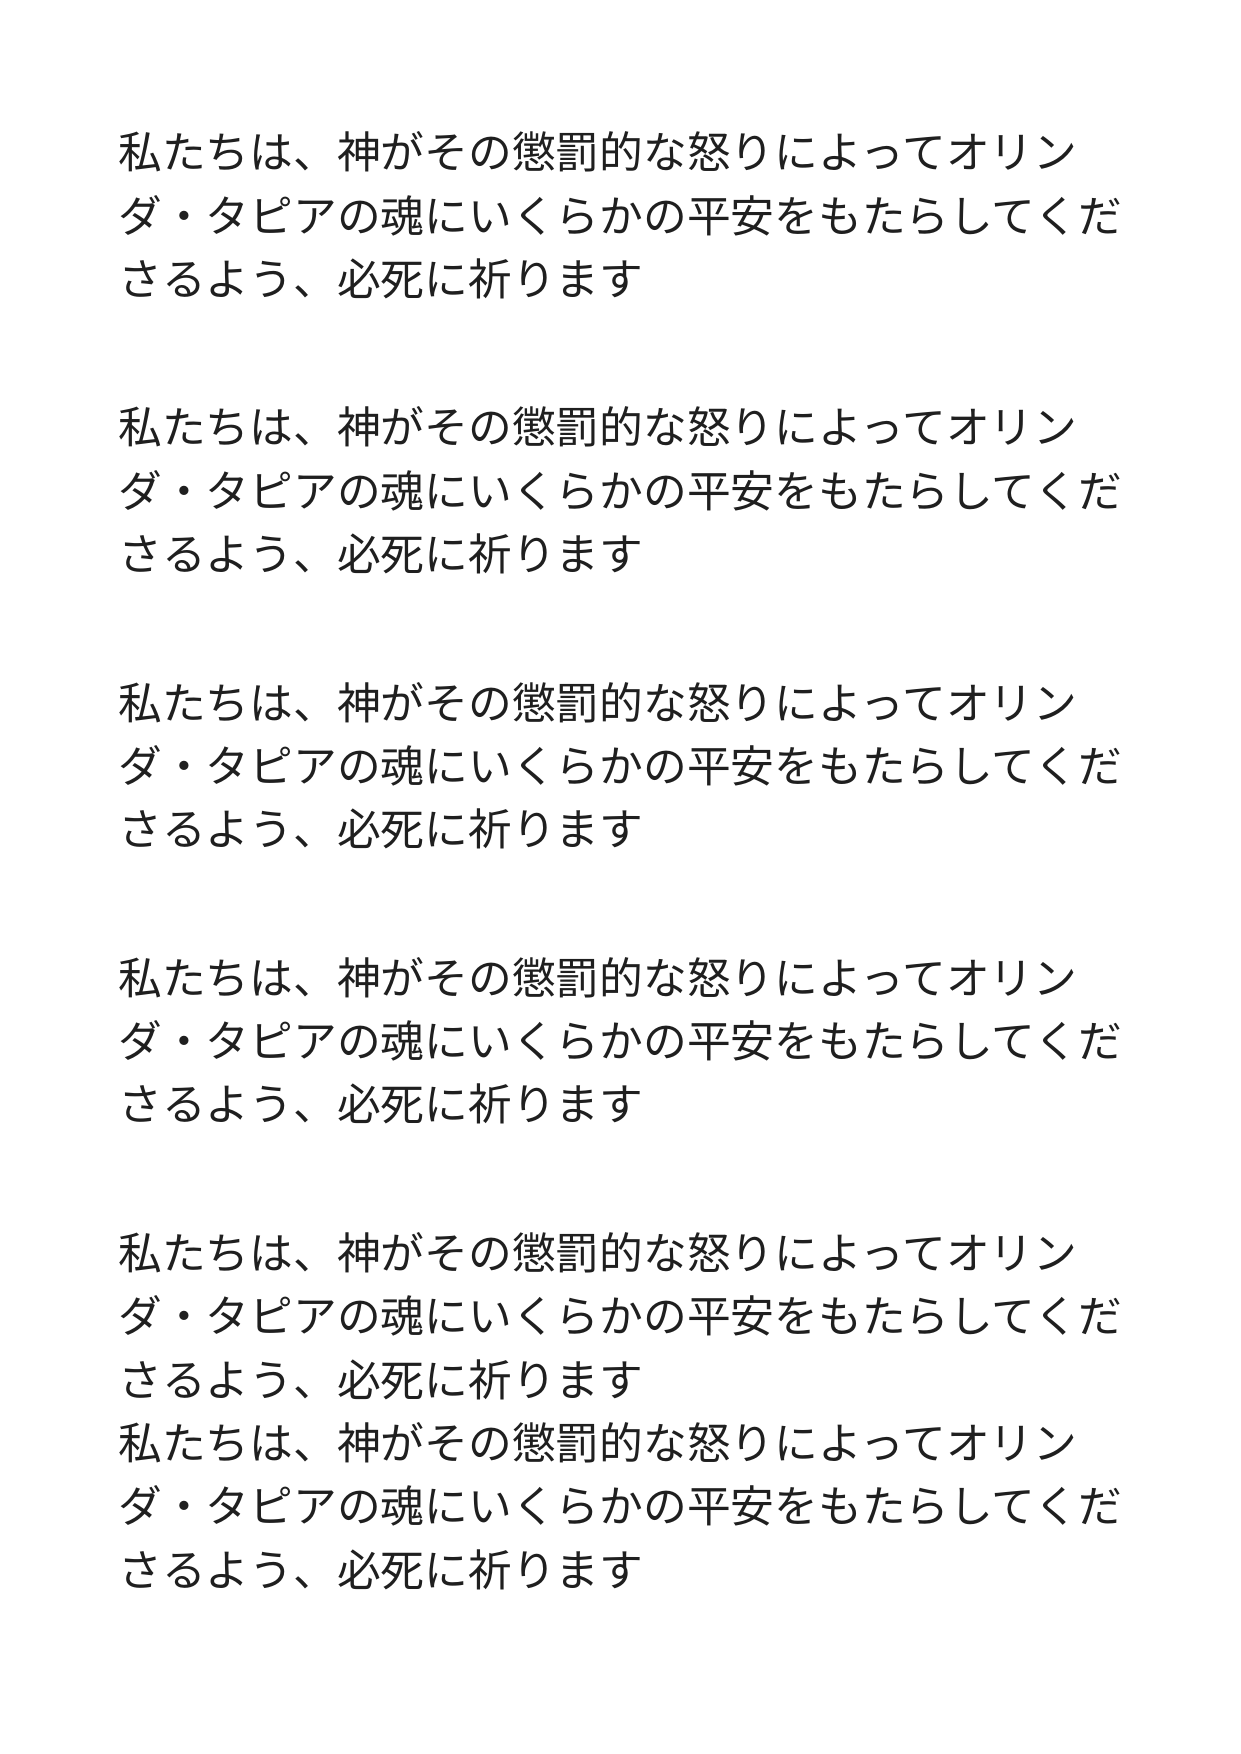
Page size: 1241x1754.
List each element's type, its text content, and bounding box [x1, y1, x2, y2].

text 私たちは、神がその懲罰的な怒りによってオリンダ・タピアの魂にいくらかの平安をもたらしてくださるよう、必死に祈ります [118, 118, 1122, 308]
text 私たちは、神がその懲罰的な怒りによってオリンダ・タピアの魂にいくらかの平安をもたらしてくださるよう、必死に祈ります [118, 1408, 1122, 1598]
text 私たちは、神がその懲罰的な怒りによってオリンダ・タピアの魂にいくらかの平安をもたらしてくださるよう、必死に祈ります [118, 943, 1122, 1133]
text 私たちは、神がその懲罰的な怒りによってオリンダ・タピアの魂にいくらかの平安をもたらしてくださるよう、必死に祈ります [118, 668, 1122, 858]
text 私たちは、神がその懲罰的な怒りによってオリンダ・タピアの魂にいくらかの平安をもたらしてくださるよう、必死に祈ります [118, 1218, 1122, 1408]
text 私たちは、神がその懲罰的な怒りによってオリンダ・タピアの魂にいくらかの平安をもたらしてくださるよう、必死に祈ります [118, 393, 1122, 583]
